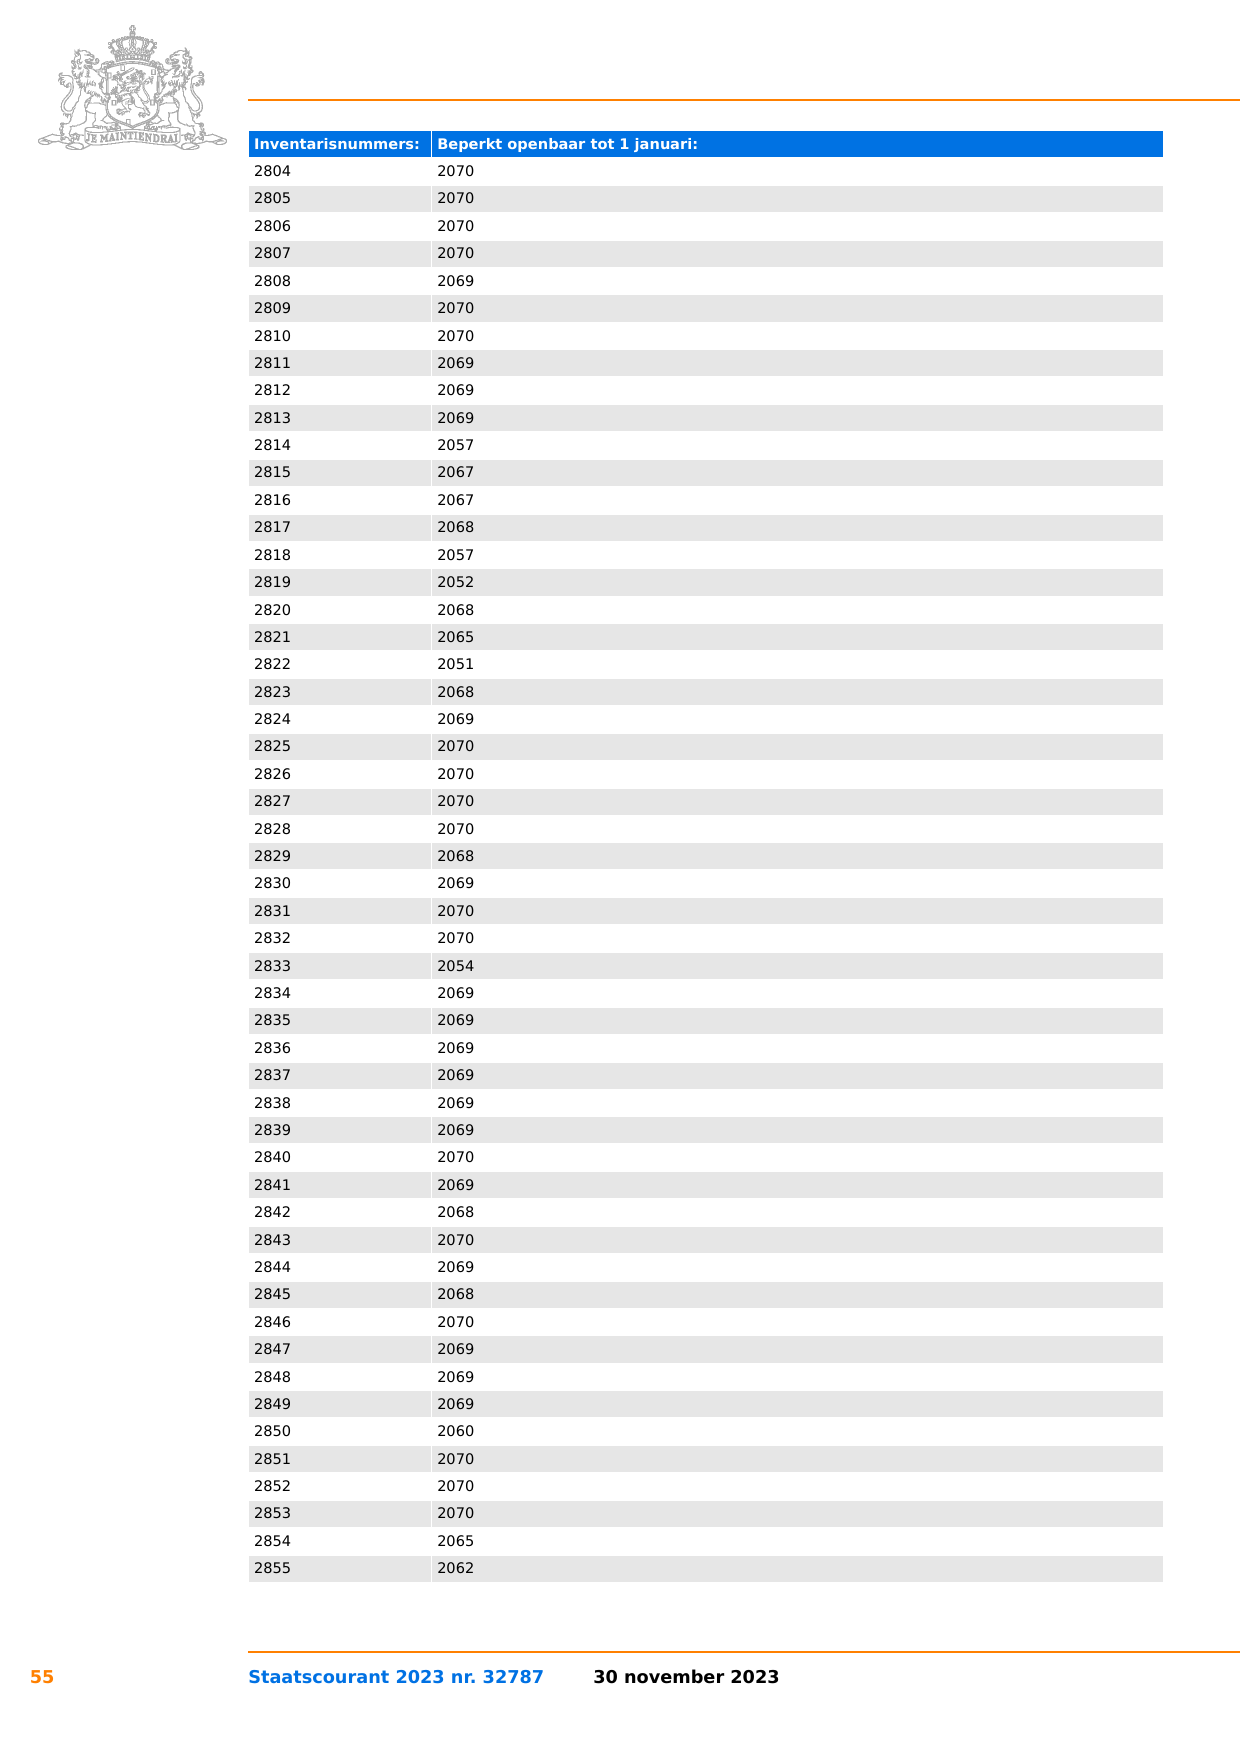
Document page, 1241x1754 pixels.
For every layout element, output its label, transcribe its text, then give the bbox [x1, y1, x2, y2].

table_cell 2070 [432, 241, 1163, 267]
table_cell 2069 [432, 1172, 1163, 1198]
table_cell 2834 [249, 980, 431, 1007]
table_cell 2069 [432, 1254, 1163, 1281]
table_cell 2835 [249, 1008, 431, 1034]
table_cell 2069 [432, 1090, 1163, 1116]
table_cell 2846 [249, 1309, 431, 1335]
table_cell 2819 [249, 569, 431, 596]
table_cell 2810 [249, 323, 431, 349]
table_cell 2067 [432, 460, 1163, 486]
picture [38, 25, 227, 150]
table_cell 2069 [432, 378, 1163, 404]
table_cell 2070 [432, 295, 1163, 322]
table_cell 2070 [432, 158, 1163, 185]
table_cell 2808 [249, 268, 431, 294]
table_cell 2833 [249, 953, 431, 979]
table_cell 2844 [249, 1254, 431, 1281]
table_cell 2069 [432, 1336, 1163, 1363]
table_cell 2829 [249, 843, 431, 869]
table_cell 2052 [432, 569, 1163, 596]
table_cell 2821 [249, 624, 431, 650]
table_cell 2057 [432, 432, 1163, 459]
table_cell 2069 [432, 1117, 1163, 1143]
table_cell 2068 [432, 1199, 1163, 1226]
table_cell 2822 [249, 651, 431, 678]
table_cell 2852 [249, 1473, 431, 1500]
table_cell 2817 [249, 515, 431, 541]
table_cell 2823 [249, 679, 431, 705]
table_cell 2069 [432, 268, 1163, 294]
table_cell 2840 [249, 1145, 431, 1171]
table_cell 2068 [432, 515, 1163, 541]
table_cell 2831 [249, 898, 431, 924]
table_cell 2070 [432, 816, 1163, 842]
table_cell 2818 [249, 542, 431, 568]
table_cell 2069 [432, 1063, 1163, 1089]
table_cell 2832 [249, 925, 431, 952]
table_cell 2068 [432, 843, 1163, 869]
table_cell 2067 [432, 487, 1163, 513]
table_cell 2809 [249, 295, 431, 322]
table_cell 2069 [432, 1008, 1163, 1034]
table_cell 2826 [249, 761, 431, 787]
table_cell 2068 [432, 597, 1163, 623]
table_cell 2849 [249, 1391, 431, 1417]
table_cell 2062 [432, 1556, 1163, 1582]
table_cell 2851 [249, 1446, 431, 1472]
table_cell 2845 [249, 1282, 431, 1308]
table_cell 2070 [432, 213, 1163, 239]
table_cell 2069 [432, 1035, 1163, 1061]
table_cell 2806 [249, 213, 431, 239]
table_cell 2068 [432, 679, 1163, 705]
table_cell 2070 [432, 1501, 1163, 1527]
table_cell 2069 [432, 706, 1163, 733]
table_cell 2842 [249, 1199, 431, 1226]
table_cell 2070 [432, 323, 1163, 349]
table_cell 2827 [249, 789, 431, 815]
table_cell 2070 [432, 789, 1163, 815]
table_cell 2820 [249, 597, 431, 623]
table_header Beperkt openbaar tot 1 januari: [432, 131, 1163, 157]
table_cell 2814 [249, 432, 431, 459]
table_cell 2853 [249, 1501, 431, 1527]
table_cell 2069 [432, 980, 1163, 1007]
table_cell 2070 [432, 1227, 1163, 1253]
table_cell 2854 [249, 1528, 431, 1554]
table_cell 2807 [249, 241, 431, 267]
table_cell 2830 [249, 871, 431, 897]
table_cell 2070 [432, 1446, 1163, 1472]
table_cell 2060 [432, 1419, 1163, 1445]
table_cell 2070 [432, 1473, 1163, 1500]
table_cell 2070 [432, 925, 1163, 952]
table_cell 2069 [432, 1364, 1163, 1390]
table_cell 2070 [432, 1145, 1163, 1171]
table_cell 2051 [432, 651, 1163, 678]
table_cell 2812 [249, 378, 431, 404]
table_cell 2848 [249, 1364, 431, 1390]
table_cell 2070 [432, 898, 1163, 924]
table_header Inventarisnummers: [249, 131, 431, 157]
table_cell 2855 [249, 1556, 431, 1582]
table_cell 2065 [432, 624, 1163, 650]
table_cell 2815 [249, 460, 431, 486]
table_cell 2838 [249, 1090, 431, 1116]
table_cell 2065 [432, 1528, 1163, 1554]
table_cell 2069 [432, 350, 1163, 376]
table_cell 2841 [249, 1172, 431, 1198]
table_cell 2069 [432, 871, 1163, 897]
table_cell 2811 [249, 350, 431, 376]
table_cell 2070 [432, 761, 1163, 787]
table_cell 2828 [249, 816, 431, 842]
table_cell 2070 [432, 734, 1163, 760]
table_cell 2839 [249, 1117, 431, 1143]
table_cell 2850 [249, 1419, 431, 1445]
table_cell 2057 [432, 542, 1163, 568]
table_cell 2836 [249, 1035, 431, 1061]
table_cell 2825 [249, 734, 431, 760]
table_cell 2804 [249, 158, 431, 185]
table_cell 2824 [249, 706, 431, 733]
table_cell 2070 [432, 1309, 1163, 1335]
table_cell 2069 [432, 1391, 1163, 1417]
table_cell 2805 [249, 186, 431, 212]
table_cell 2843 [249, 1227, 431, 1253]
table_cell 2813 [249, 405, 431, 431]
table_cell 2837 [249, 1063, 431, 1089]
table_cell 2847 [249, 1336, 431, 1363]
table_cell 2054 [432, 953, 1163, 979]
table_cell 2068 [432, 1282, 1163, 1308]
table_cell 2816 [249, 487, 431, 513]
table_cell 2069 [432, 405, 1163, 431]
table_cell 2070 [432, 186, 1163, 212]
